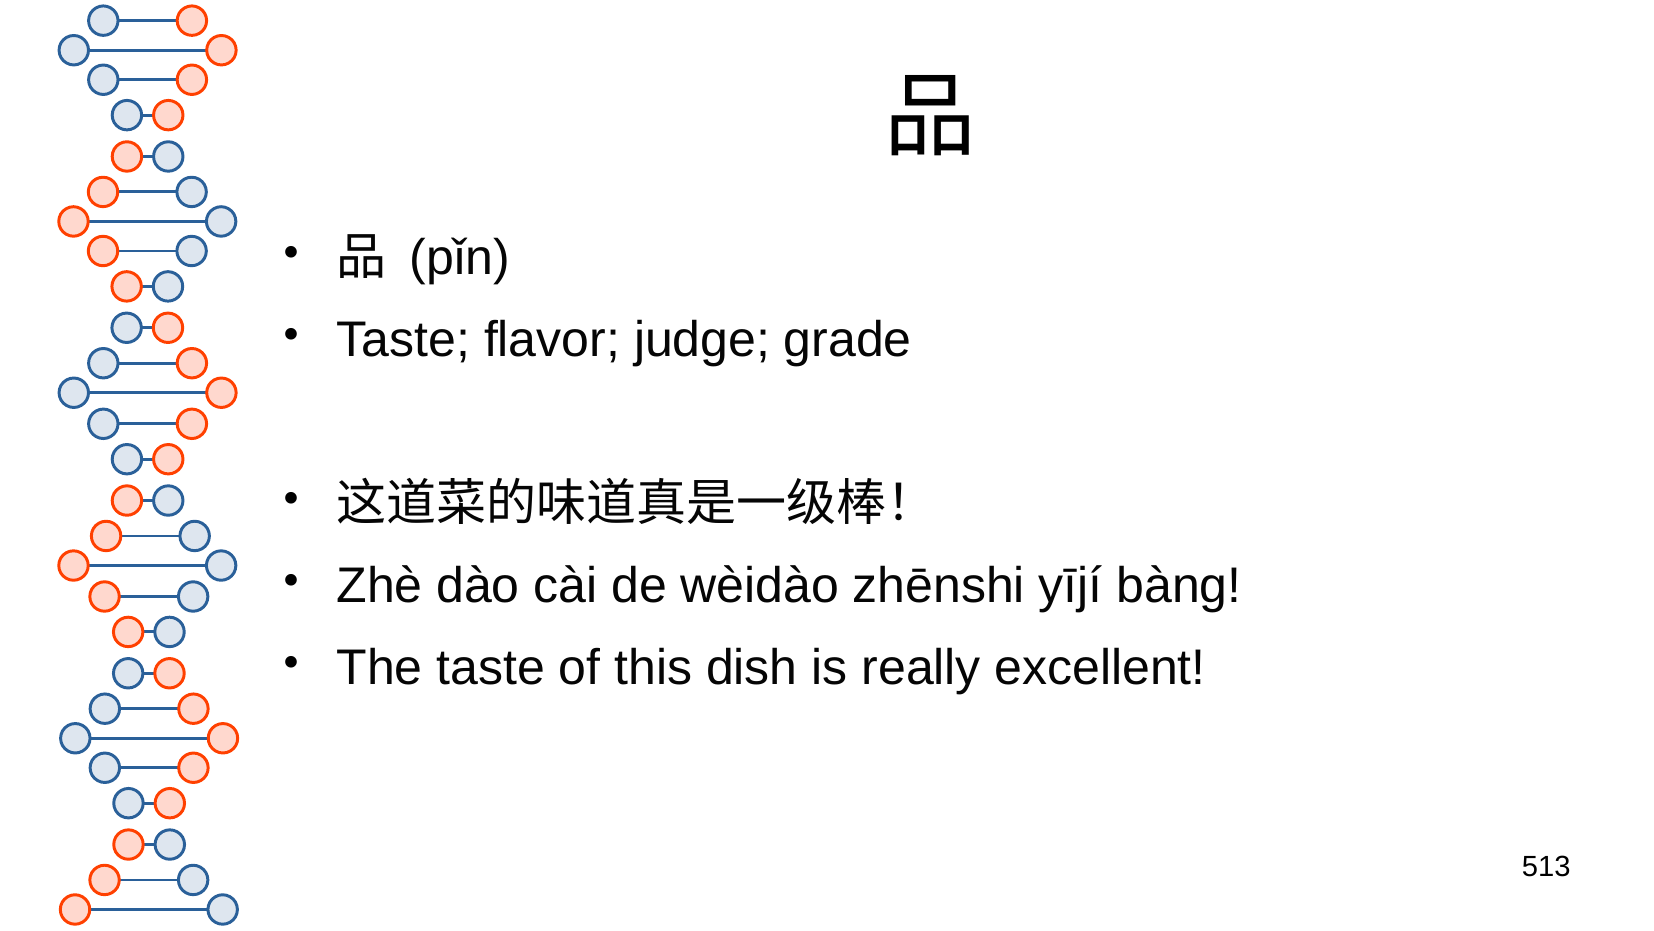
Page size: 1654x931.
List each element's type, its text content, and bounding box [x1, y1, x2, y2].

list 品 (pǐn) Taste; flavor; judge; grade 这道菜的味道真是一级棒！ Zhè dào cài de wèidào zhēnshi yījí bàng! The taste of this dish is really excellent! [265, 224, 1595, 764]
title 品 [265, 35, 1595, 189]
